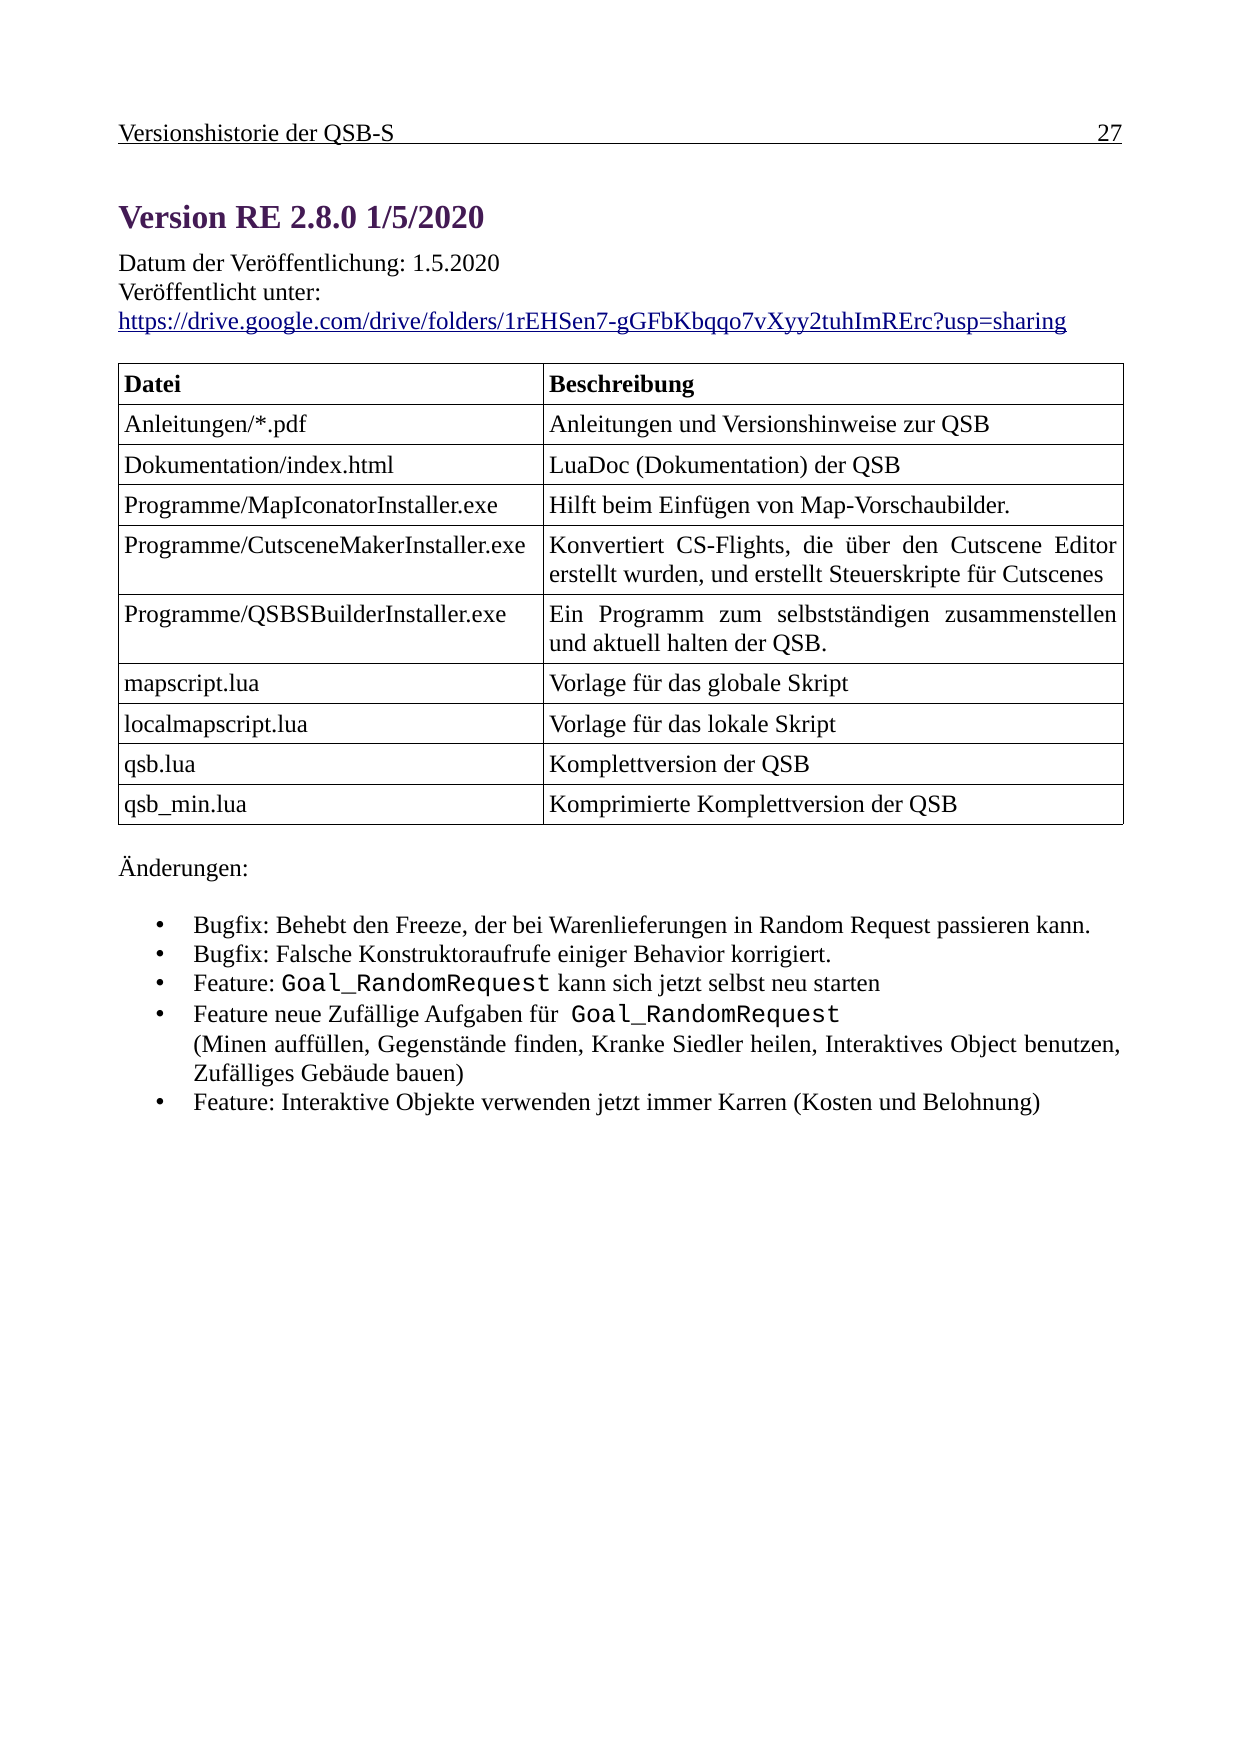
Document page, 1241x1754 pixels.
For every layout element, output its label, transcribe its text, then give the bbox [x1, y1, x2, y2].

table_cell Anleitungen/*.pdf [119, 405, 543, 444]
table_cell qsb.lua [119, 744, 543, 784]
table_cell Vorlage für das globale Skript [544, 664, 1123, 703]
list Bugfix: Falsche Konstruktoraufrufe einiger Behavior korrigiert. [156, 939, 1122, 968]
text https://drive.google.com/drive/folders/1rEHSen7-gGFbKbqqo7vXyy2tuhImRErc?usp=sharing [118, 306, 1122, 334]
table_cell Programme/MapIconatorInstaller.exe [119, 485, 543, 524]
table_cell Ein Programm zum selbstständigen zusammenstellen und aktuell halten der QSB. [544, 595, 1123, 663]
list Feature: Interaktive Objekte verwenden jetzt immer Karren (Kosten und Belohnung) [156, 1087, 1122, 1116]
table_cell Programme/CutsceneMakerInstaller.exe [119, 526, 543, 594]
subtitle Version RE 2.8.0 1/5/2020 [118, 197, 1122, 236]
table_cell Komprimierte Komplettversion der QSB [544, 785, 1123, 824]
list (Minen auffüllen, Gegenstände finden, Kranke Siedler heilen, Interaktives Object benutzen, Zufälliges Gebäude bauen) [156, 1029, 1122, 1087]
table_cell Vorlage für das lokale Skript [544, 704, 1123, 743]
list Feature: Goal_RandomRequest kann sich jetzt selbst neu starten [156, 968, 1122, 999]
table_cell localmapscript.lua [119, 704, 543, 743]
table_cell Dokumentation/index.html [119, 445, 543, 484]
text Änderungen: [118, 853, 1122, 882]
table_cell Komplettversion der QSB [544, 744, 1123, 784]
table_cell Hilft beim Einfügen von Map-Vorschaubilder. [544, 485, 1123, 524]
table_cell Programme/QSBSBuilderInstaller.exe [119, 595, 543, 663]
text Veröffentlicht unter: [118, 277, 1122, 306]
table_cell LuaDoc (Dokumentation) der QSB [544, 445, 1123, 484]
text Datum der Veröffentlichung: 1.5.2020 [118, 248, 1122, 277]
table_header Beschreibung [544, 364, 1123, 404]
list Feature neue Zufällige Aufgaben für Goal_RandomRequest [156, 999, 1122, 1029]
table_cell Anleitungen und Versionshinweise zur QSB [544, 405, 1123, 444]
table_cell qsb_min.lua [119, 785, 543, 824]
list Bugfix: Behebt den Freeze, der bei Warenlieferungen in Random Request passieren kann. [156, 910, 1122, 939]
table_cell Konvertiert CS-Flights, die über den Cutscene Editor erstellt wurden, und erstellt Steuerskripte für Cutscenes [544, 526, 1123, 594]
table_header Datei [119, 364, 543, 404]
table_cell mapscript.lua [119, 664, 543, 703]
